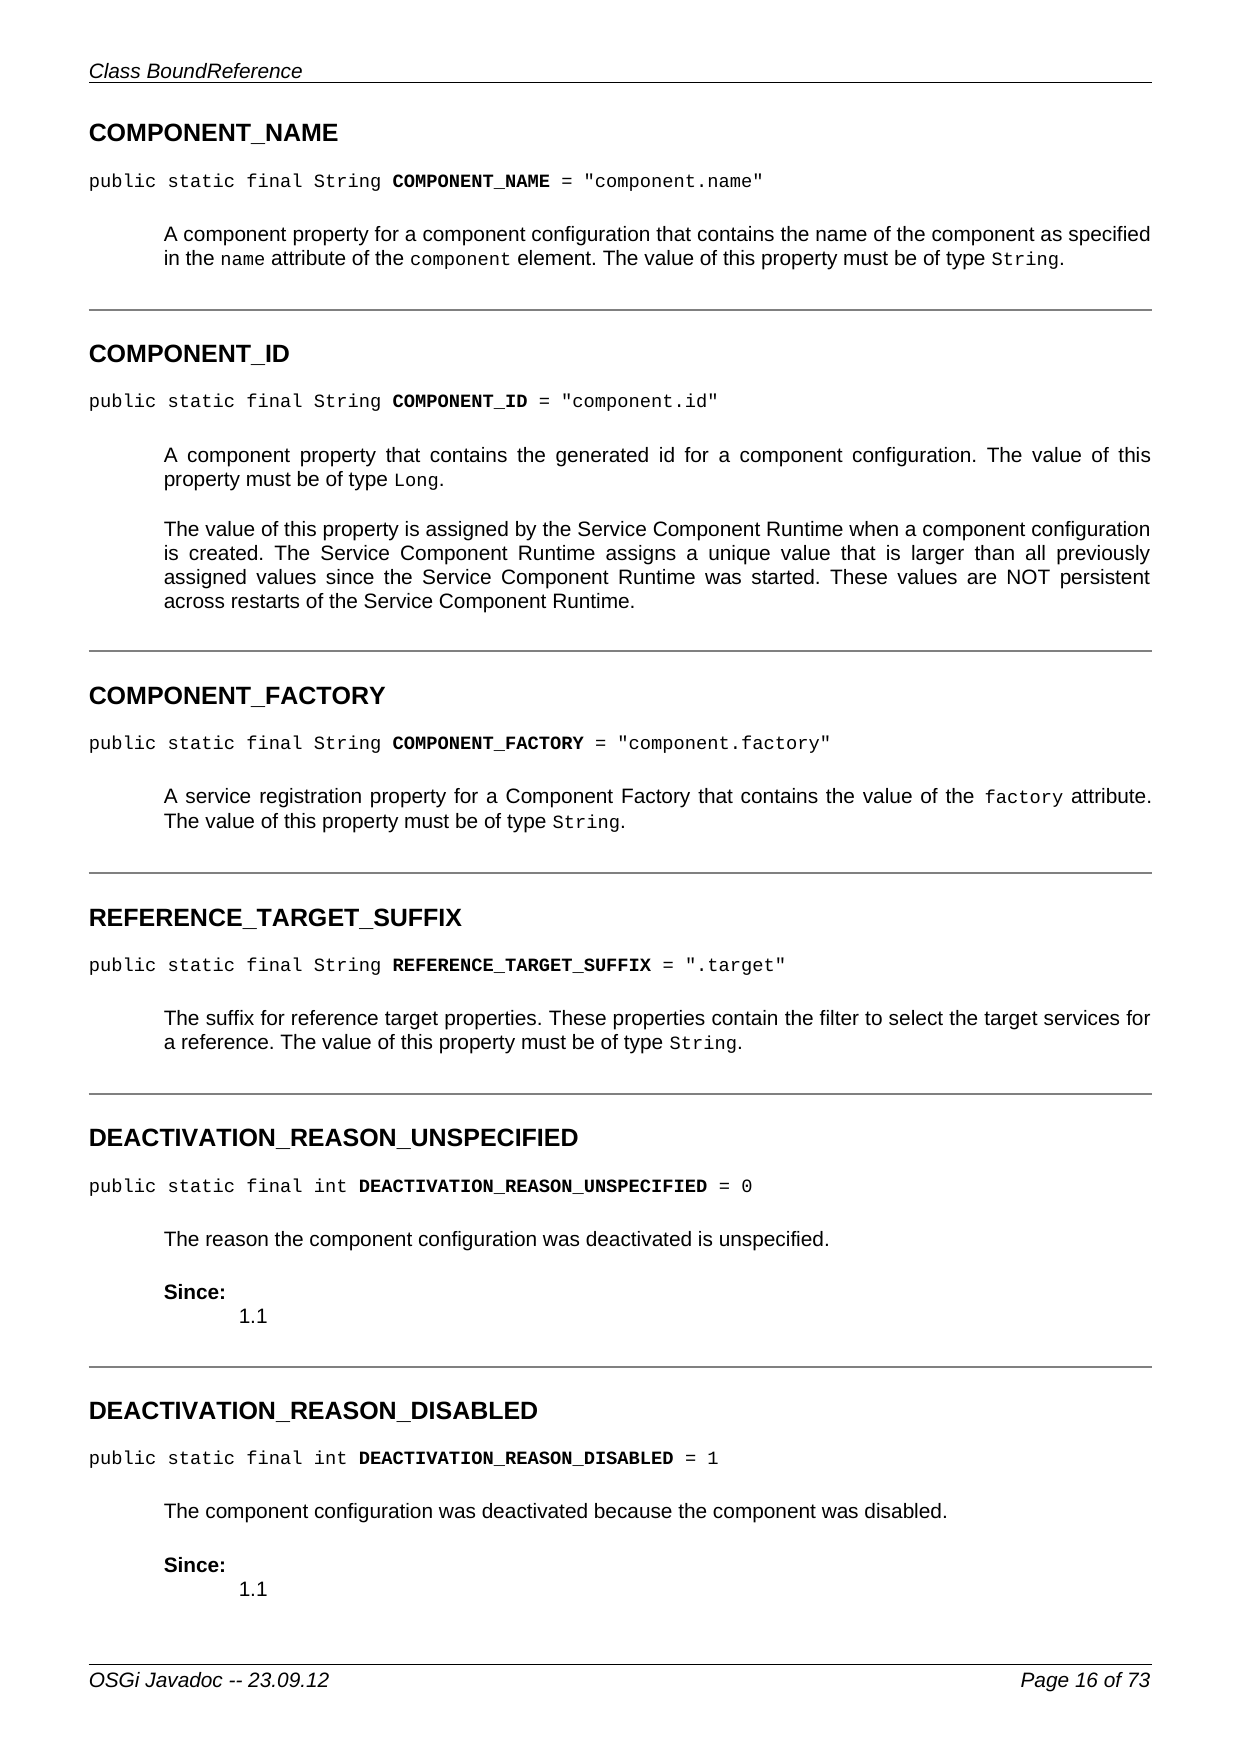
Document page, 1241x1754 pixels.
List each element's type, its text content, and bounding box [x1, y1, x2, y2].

text The value of this property is assigned by the Service Component Runtime when a component configuration is created. The Service Component Runtime assigns a unique value that is larger than all previously assigned values since the Service Component Runtime was started. These values are NOT persistent across restarts of the Service Component Runtime. [163, 517, 1152, 612]
text The suffix for reference target properties. These properties contain the filter to select the target services for a reference. The value of this property must be of type String. [163, 1006, 1152, 1055]
text Since: [163, 1552, 1152, 1576]
text A component property that contains the generated id for a component configuration. The value of this property must be of type Long. [163, 442, 1152, 492]
subtitle REFERENCE_TARGET_SUFFIX [88, 903, 1152, 931]
text 1.1 [238, 1304, 1152, 1328]
text A service registration property for a Component Factory that contains the value of the factory attribute. The value of this property must be of type String. [163, 784, 1152, 834]
text public static final String COMPONENT_NAME = "component.name" [88, 171, 1152, 193]
text The reason the component configuration was deactivated is unspecified. [163, 1227, 1152, 1251]
text Since: [163, 1280, 1152, 1304]
text public static final int DEACTIVATION_REASON_UNSPECIFIED = 0 [88, 1176, 1152, 1198]
text A component property for a component configuration that contains the name of the component as specified in the name attribute of the component element. The value of this property must be of type String. [163, 222, 1152, 271]
subtitle COMPONENT_NAME [88, 118, 1152, 147]
text 1.1 [238, 1576, 1152, 1600]
subtitle DEACTIVATION_REASON_UNSPECIFIED [88, 1123, 1152, 1152]
text The component configuration was deactivated because the component was disabled. [163, 1499, 1152, 1523]
subtitle COMPONENT_ID [88, 339, 1152, 368]
subtitle DEACTIVATION_REASON_DISABLED [88, 1396, 1152, 1425]
subtitle COMPONENT_FACTORY [88, 681, 1152, 709]
text public static final int DEACTIVATION_REASON_DISABLED = 1 [88, 1449, 1152, 1470]
text public static final String REFERENCE_TARGET_SUFFIX = ".target" [88, 956, 1152, 977]
text public static final String COMPONENT_ID = "component.id" [88, 392, 1152, 413]
text public static final String COMPONENT_FACTORY = "component.factory" [88, 734, 1152, 755]
